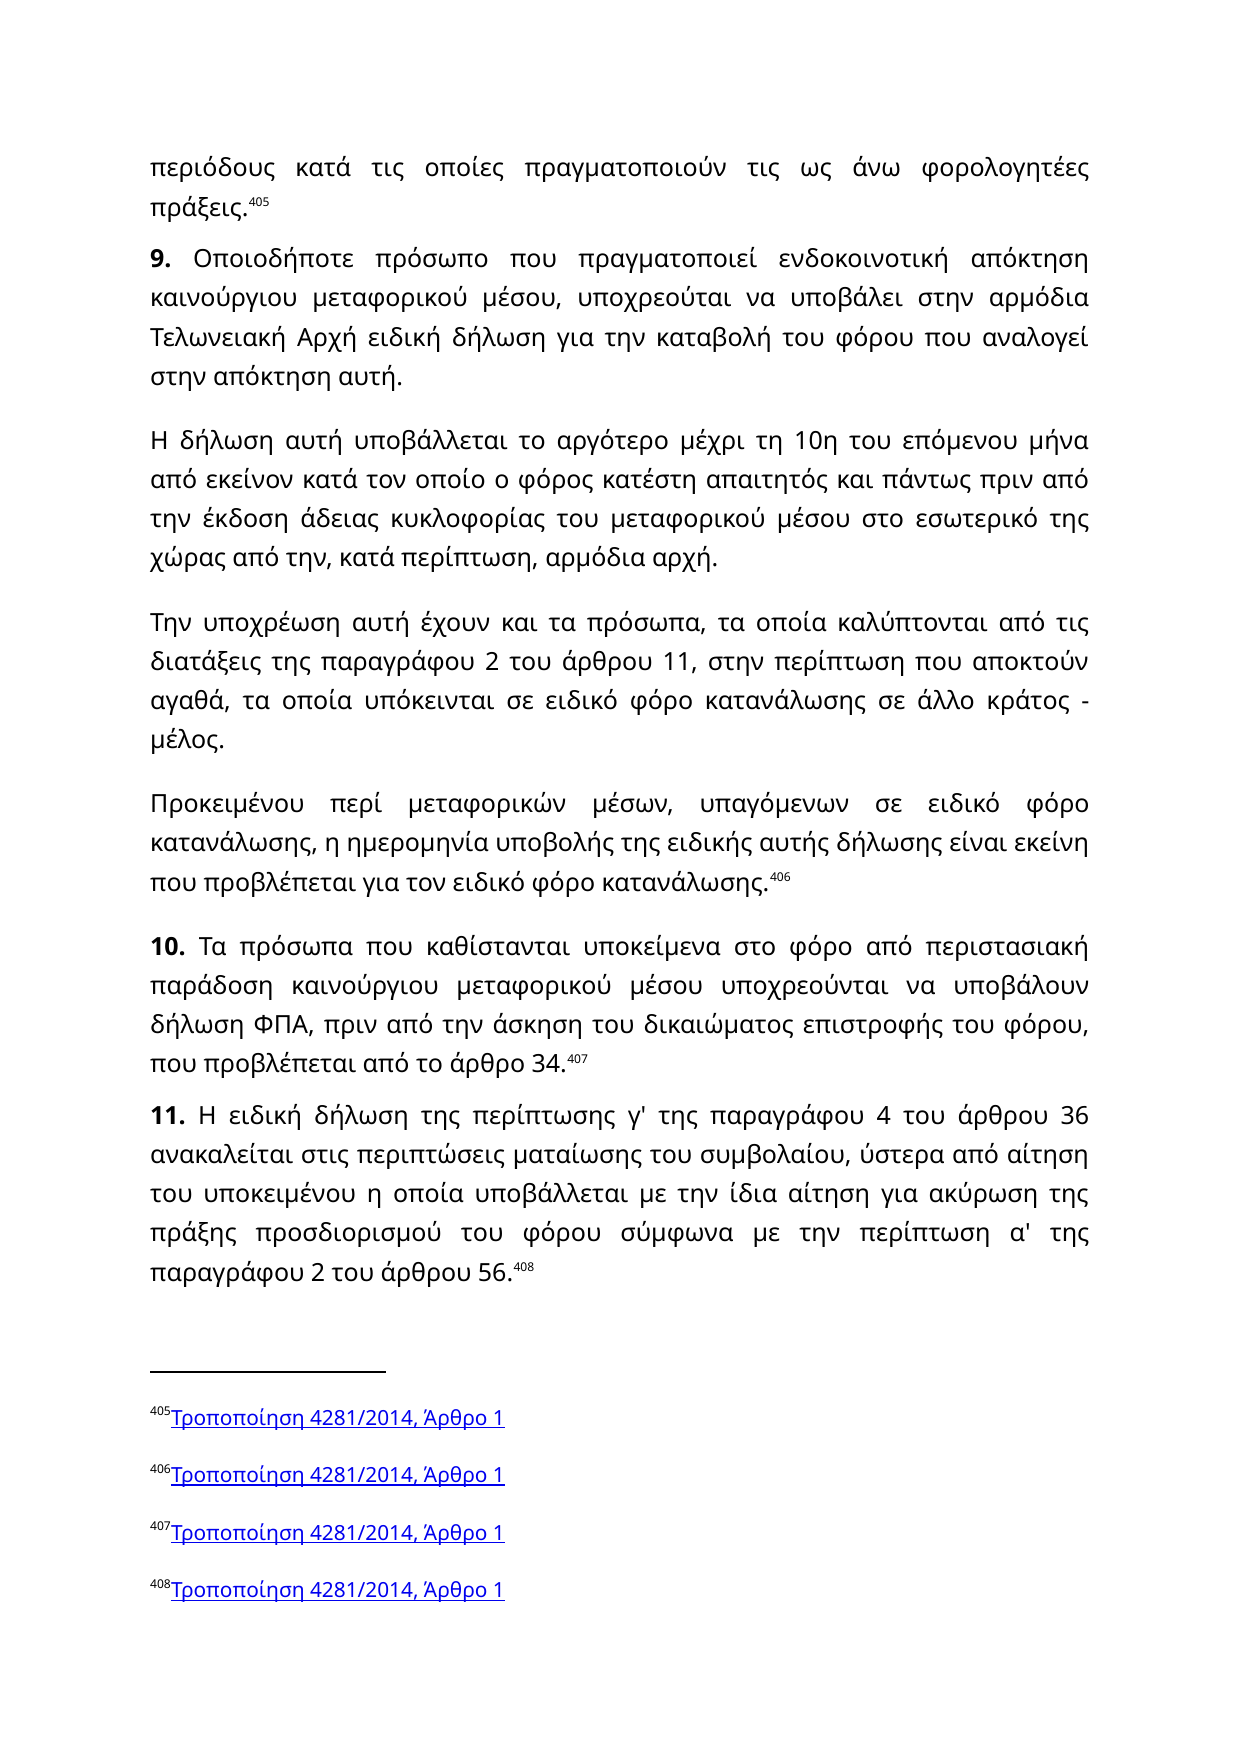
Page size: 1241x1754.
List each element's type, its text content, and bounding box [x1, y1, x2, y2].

text 11. Η ειδική δήλωση της περίπτωσης γ' της παραγράφου 4 του άρθρου 36 ανακαλείται στις περιπτώσεις ματαίωσης του συμβολαίου, ύστερα από αίτηση του υποκειμένου η οποία υποβάλλεται με την ίδια αίτηση για ακύρωση της πράξης προσδιορισμού του φόρου σύμφωνα με την περίπτωση α' της παραγράφου 2 του άρθρου 56. [150, 1097, 1090, 1288]
text 10. Τα πρόσωπα που καθίστανται υποκείμενα στο φόρο από περιστασιακή παράδοση καινούργιου μεταφορικού μέσου υποχρεούνται να υποβάλουν δήλωση ΦΠΑ, πριν από την άσκηση του δικαιώματος επιστροφής του φόρου, που προβλέπεται από το άρθρο 34. [150, 928, 1090, 1080]
text 9. Οποιοδήποτε πρόσωπο που πραγματοποιεί ενδοκοινοτική απόκτηση καινούργιου μεταφορικού μέσου, υποχρεούται να υποβάλει στην αρμόδια Τελωνειακή Αρχή ειδική δήλωση για την καταβολή του φόρου που αναλογεί στην απόκτηση αυτή. [150, 241, 1090, 392]
text Η δήλωση αυτή υποβάλλεται το αργότερο μέχρι τη 10η του επόμενου μήνα από εκείνον κατά τον οποίο ο φόρος κατέστη απαιτητός και πάντως πριν από την έκδοση άδειας κυκλοφορίας του μεταφορικού μέσου στο εσωτερικό της χώρας από την, κατά περίπτωση, αρμόδια αρχή. [150, 422, 1090, 574]
text Τροποποίηση 4281/2014, Άρθρο 1 [150, 1460, 1090, 1489]
text Τροποποίηση 4281/2014, Άρθρο 1 [150, 1576, 1090, 1604]
text Τροποποίηση 4281/2014, Άρθρο 1 [150, 1403, 1090, 1431]
text Την υποχρέωση αυτή έχουν και τα πρόσωπα, τα οποία καλύπτονται από τις διατάξεις της παραγράφου 2 του άρθρου 11, στην περίπτωση που αποκτούν αγαθά, τα οποία υπόκεινται σε ειδικό φόρο κατανάλωσης σε άλλο κράτος - μέλος. [150, 604, 1090, 756]
text περιόδους κατά τις οποίες πραγματοποιούν τις ως άνω φορολογητέες πράξεις. [150, 150, 1090, 223]
text Τροποποίηση 4281/2014, Άρθρο 1 [150, 1518, 1090, 1546]
text Προκειμένου περί μεταφορικών μέσων, υπαγόμενων σε ειδικό φόρο κατανάλωσης, η ημερομηνία υποβολής της ειδικής αυτής δήλωσης είναι εκείνη που προβλέπεται για τον ειδικό φόρο κατανάλωσης. [150, 786, 1090, 898]
